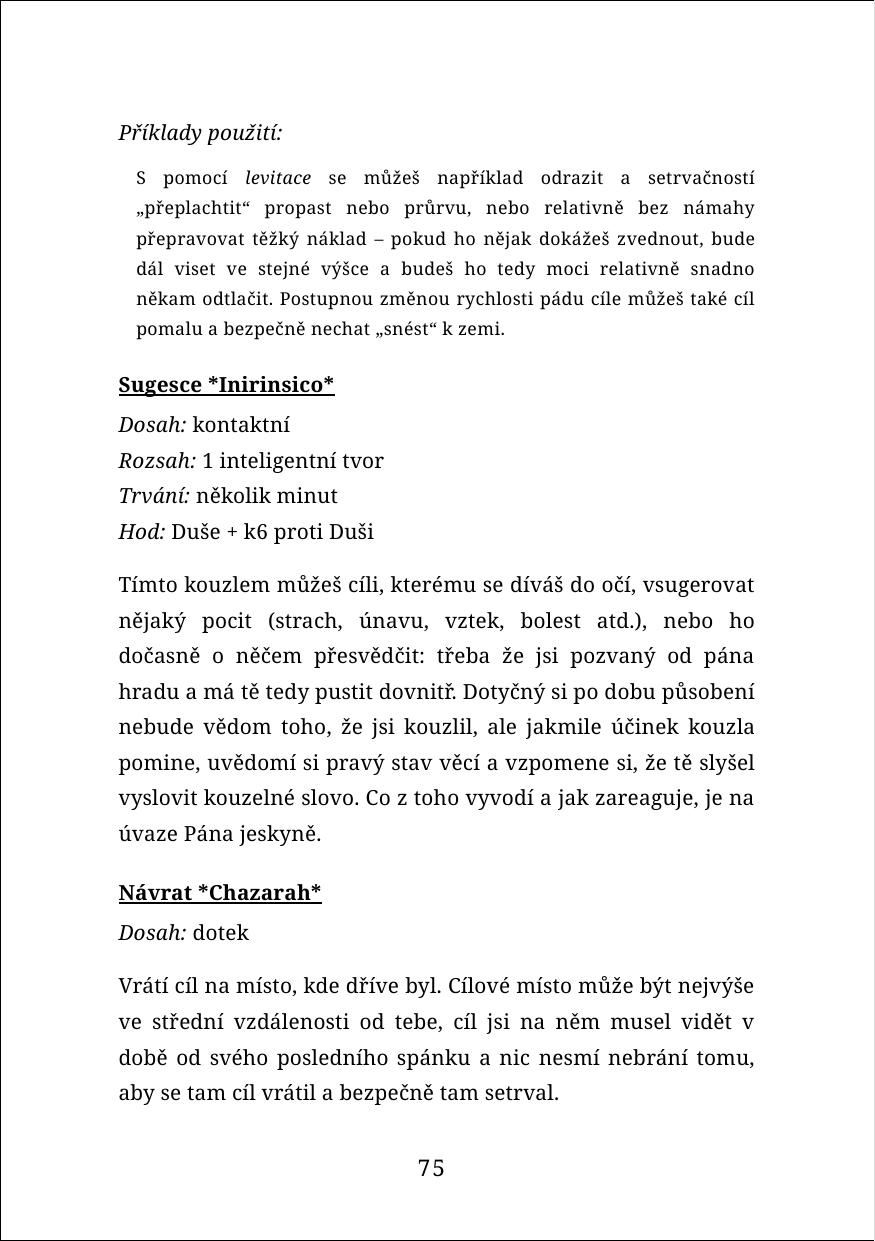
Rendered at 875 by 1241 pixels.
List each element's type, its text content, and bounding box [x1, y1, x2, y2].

subtitle Návrat *Chazarah* [118, 878, 756, 907]
text Příklady použití: [118, 118, 756, 147]
subtitle Sugesce *Inirinsico* [118, 370, 756, 399]
text Dosah: kontaktní Rozsah: 1 inteligentní tvor Trvání: několik minut Hod: Duše + k6 proti Duši [118, 411, 756, 546]
text Vrátí cíl na místo, kde dříve byl. Cílové místo může být nejvýše ve střední vzdálenosti od tebe, cíl jsi na něm musel vidět v době od svého posledního spánku a nic nesmí nebrání tomu, aby se tam cíl vrátil a bezpečně tam setrval. [118, 972, 756, 1107]
text S pomocí levitace se můžeš například odrazit a setrvačností „přeplachtit“ propast nebo průrvu, nebo relativně bez námahy přepravovat těžký náklad – pokud ho nějak dokážeš zvednout, bude dál viset ve stejné výšce a budeš ho tedy moci relativně snadno někam odtlačit. Postupnou změnou rychlosti pádu cíle můžeš také cíl pomalu a bezpečně nechat „snést“ k zemi. [136, 166, 756, 341]
text Tímto kouzlem můžeš cíli, kterému se díváš do očí, vsugerovat nějaký pocit (strach, únavu, vztek, bolest atd.), nebo ho dočasně o něčem přesvědčit: třeba že jsi pozvaný od pána hradu a má tě tedy pustit dovnitř. Dotyčný si po dobu působení nebude vědom toho, že jsi kouzlil, ale jakmile účinek kouzla pomine, uvědomí si pravý stav věcí a vzpomene si, že tě slyšel vyslovit kouzelné slovo. Co z toho vyvodí a jak zareaguje, je na úvaze Pána jeskyně. [118, 570, 756, 847]
text Dosah: dotek [118, 918, 756, 947]
